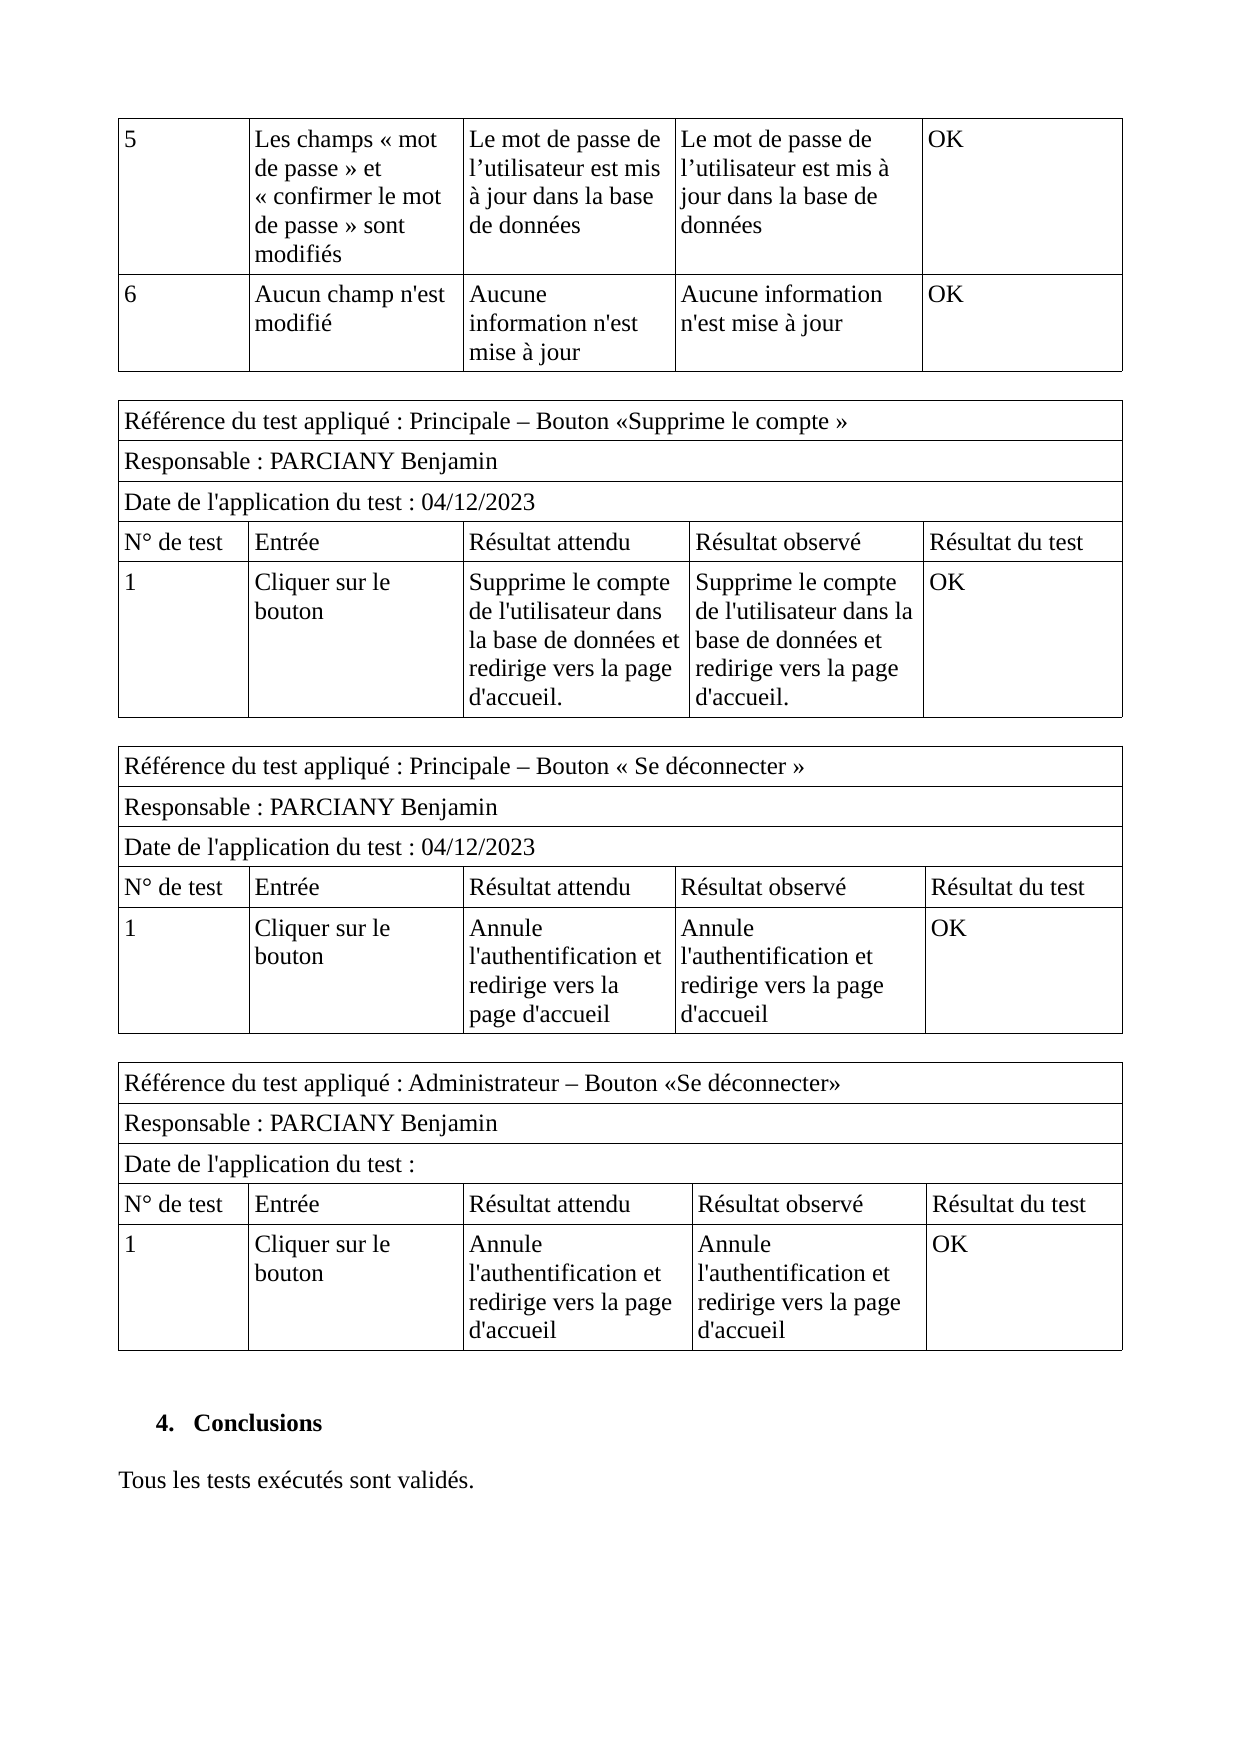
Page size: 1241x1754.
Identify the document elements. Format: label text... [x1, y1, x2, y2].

table_cell OK [923, 275, 1122, 371]
table_cell Date de l'application du test : 04/12/2023 [119, 827, 1122, 866]
table_cell 1 [119, 1225, 248, 1350]
table_cell Résultat observé [676, 867, 925, 907]
list Conclusions [156, 1408, 1122, 1436]
table_cell Résultat du test [924, 522, 1122, 561]
table_cell OK [923, 119, 1122, 273]
table_cell 1 [119, 562, 248, 717]
table_header Référence du test appliqué : Principale – Bouton «Supprime le compte » [119, 401, 1122, 440]
table_cell Les champs « mot de passe » et « confirmer le mot de passe » sont modifiés [250, 119, 463, 273]
table_cell Annule l'authentification et redirige vers la page d'accueil [464, 1225, 692, 1350]
table_cell Entrée [249, 1184, 463, 1223]
table_cell Aucune information n'est mise à jour [676, 275, 922, 371]
table_cell Cliquer sur le bouton [250, 908, 463, 1033]
table_cell Entrée [249, 522, 463, 561]
table_cell Responsable : PARCIANY Benjamin [119, 441, 1122, 481]
table_cell Annule l'authentification et redirige vers la page d'accueil [693, 1225, 926, 1350]
table_cell OK [926, 908, 1122, 1033]
table_cell Résultat attendu [464, 522, 689, 561]
table_cell Le mot de passe de l’utilisateur est mis à jour dans la base de données [464, 119, 675, 273]
table_cell N° de test [119, 867, 249, 907]
table_cell OK [924, 562, 1122, 717]
table_cell OK [927, 1225, 1122, 1350]
table_header Référence du test appliqué : Principale – Bouton « Se déconnecter » [119, 747, 1122, 786]
table_cell 5 [119, 119, 249, 273]
table_header Référence du test appliqué : Administrateur – Bouton «Se déconnecter» [119, 1063, 1122, 1102]
table_cell Aucune information n'est mise à jour [464, 275, 675, 371]
table_cell 1 [119, 908, 249, 1033]
table_cell Entrée [250, 867, 463, 907]
table_cell Résultat observé [690, 522, 923, 561]
table_cell N° de test [119, 1184, 248, 1223]
table_cell N° de test [119, 522, 248, 561]
table_cell Cliquer sur le bouton [249, 1225, 463, 1350]
table_cell Résultat attendu [464, 1184, 692, 1223]
table_cell Le mot de passe de l’utilisateur est mis à jour dans la base de données [676, 119, 922, 273]
table_cell Responsable : PARCIANY Benjamin [119, 787, 1122, 826]
text Tous les tests exécutés sont validés. [118, 1465, 1122, 1494]
table_cell Aucun champ n'est modifié [250, 275, 463, 371]
table_cell Date de l'application du test : 04/12/2023 [119, 482, 1122, 521]
table_cell Annule l'authentification et redirige vers la page d'accueil [464, 908, 675, 1033]
table_cell Supprime le compte de l'utilisateur dans la base de données et redirige vers la page d'accueil. [464, 562, 689, 717]
table_cell Annule l'authentification et redirige vers la page d'accueil [676, 908, 925, 1033]
table_cell Résultat observé [693, 1184, 926, 1223]
table_cell Responsable : PARCIANY Benjamin [119, 1104, 1122, 1143]
table_cell Date de l'application du test : [119, 1144, 1122, 1183]
table_cell Supprime le compte de l'utilisateur dans la base de données et redirige vers la page d'accueil. [690, 562, 923, 717]
table_cell Résultat du test [926, 867, 1122, 907]
table_cell Résultat du test [927, 1184, 1122, 1223]
table_cell Cliquer sur le bouton [249, 562, 463, 717]
table_cell 6 [119, 275, 249, 371]
table_cell Résultat attendu [464, 867, 675, 907]
